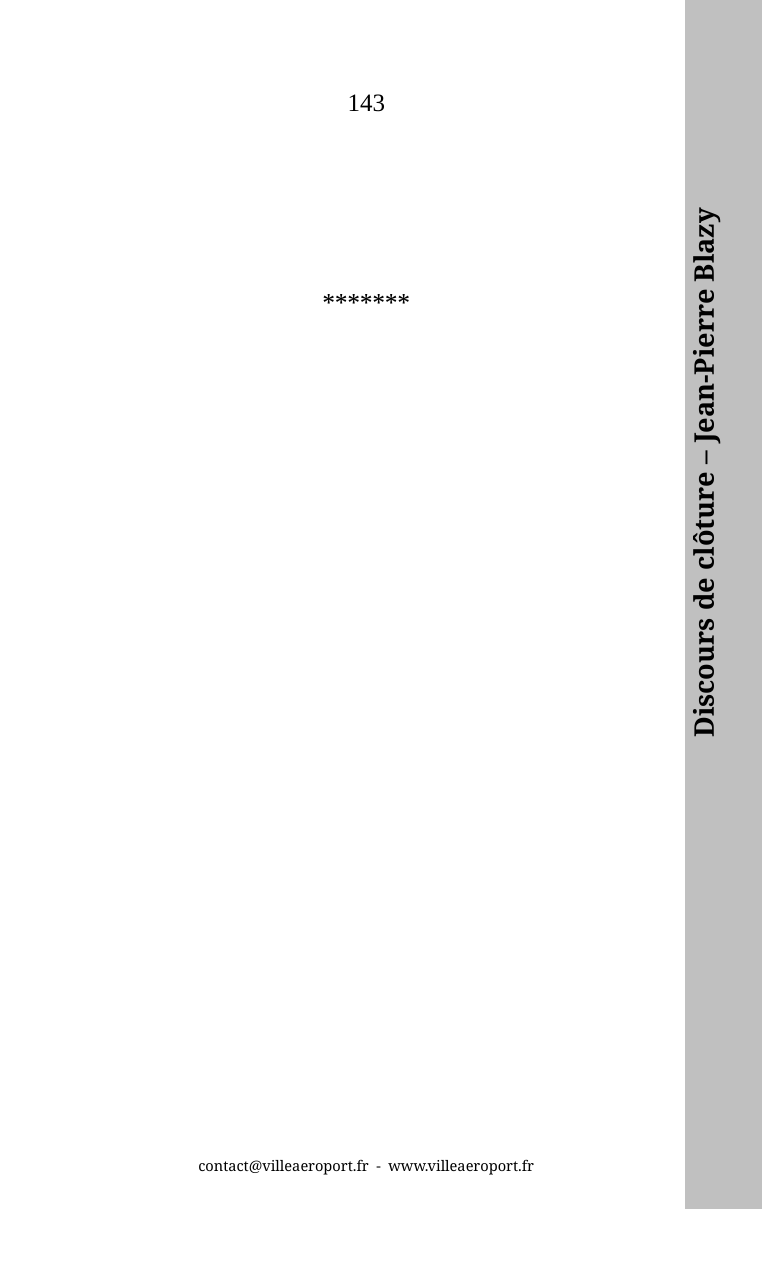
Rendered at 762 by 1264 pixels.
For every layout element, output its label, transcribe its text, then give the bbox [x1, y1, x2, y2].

text Discours de clôture – Jean-Pierre Blazy [685, 187, 762, 738]
text ******* [88, 264, 644, 321]
